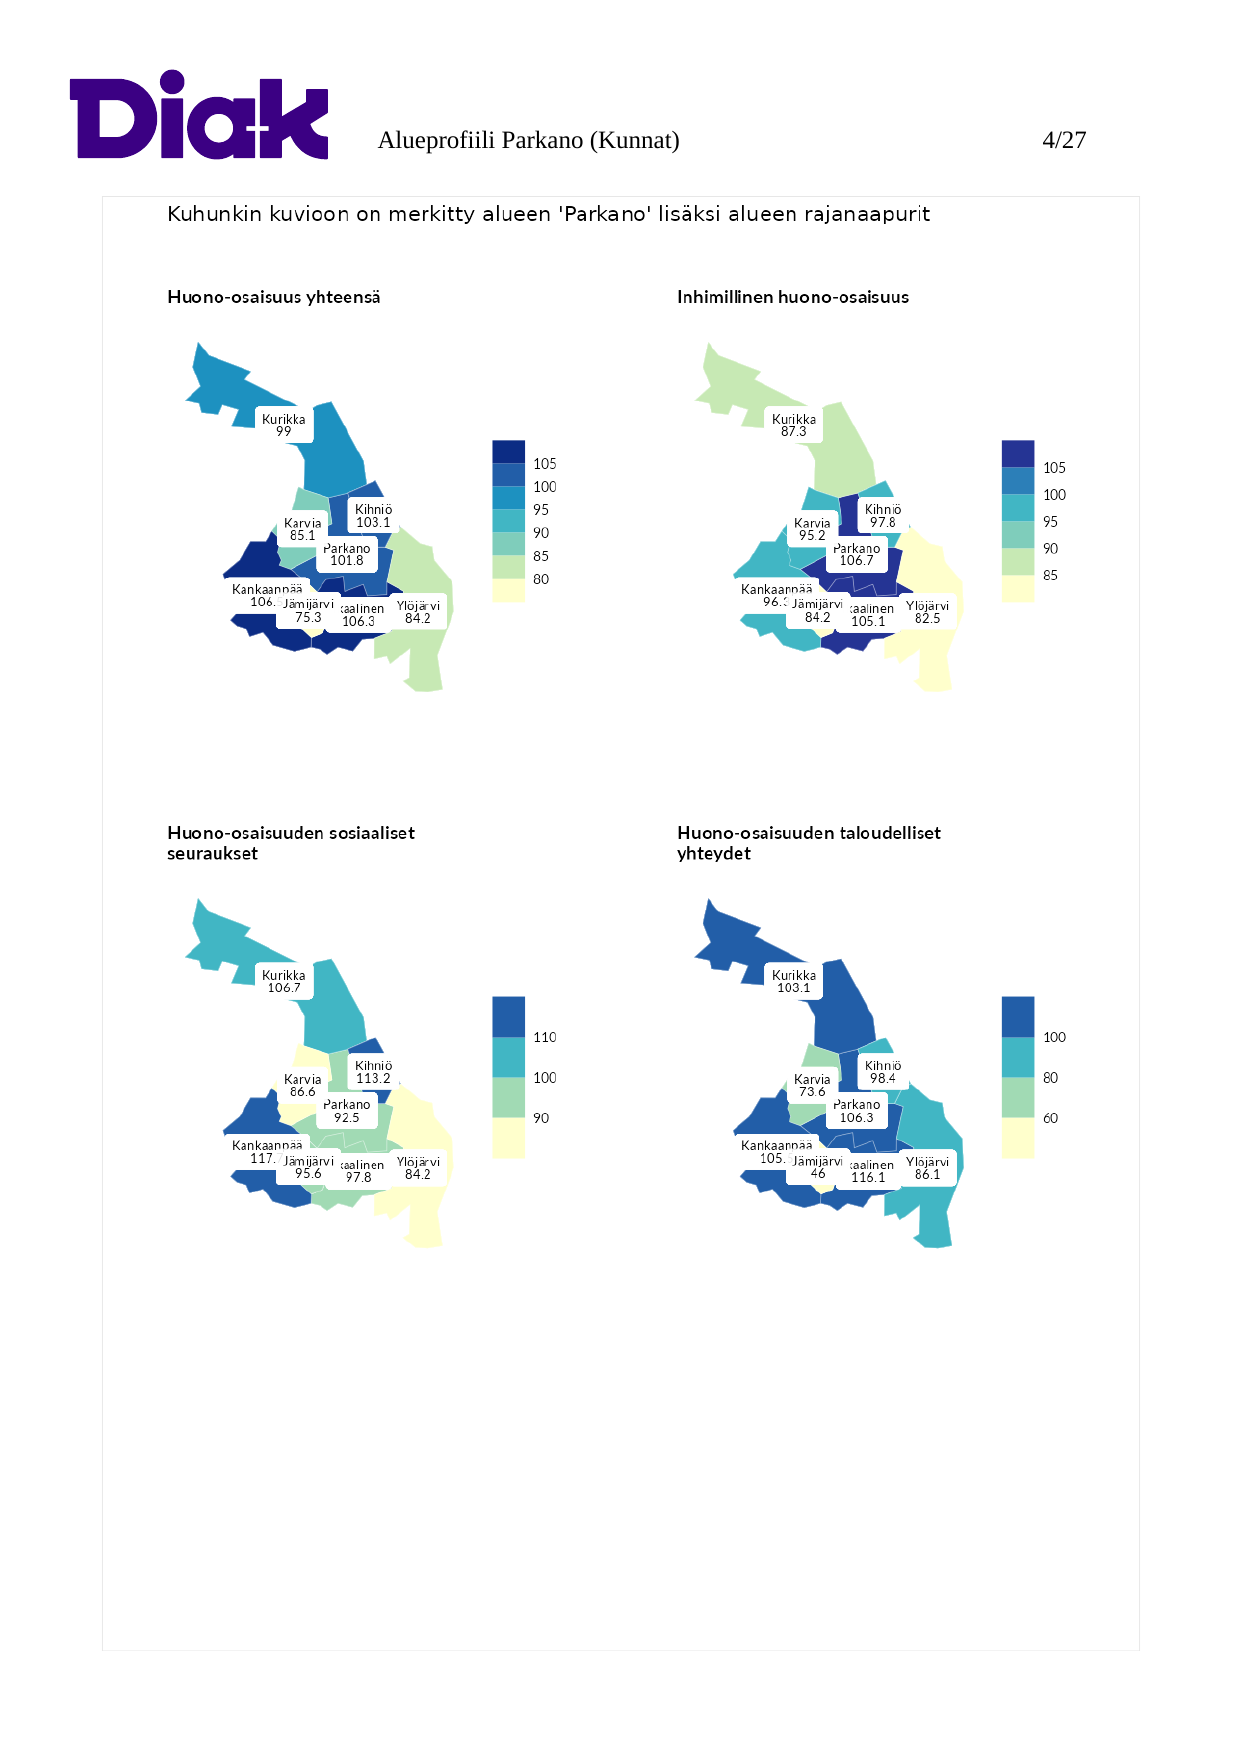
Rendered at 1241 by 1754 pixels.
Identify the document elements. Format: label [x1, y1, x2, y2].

picture [61, 196, 1179, 1651]
